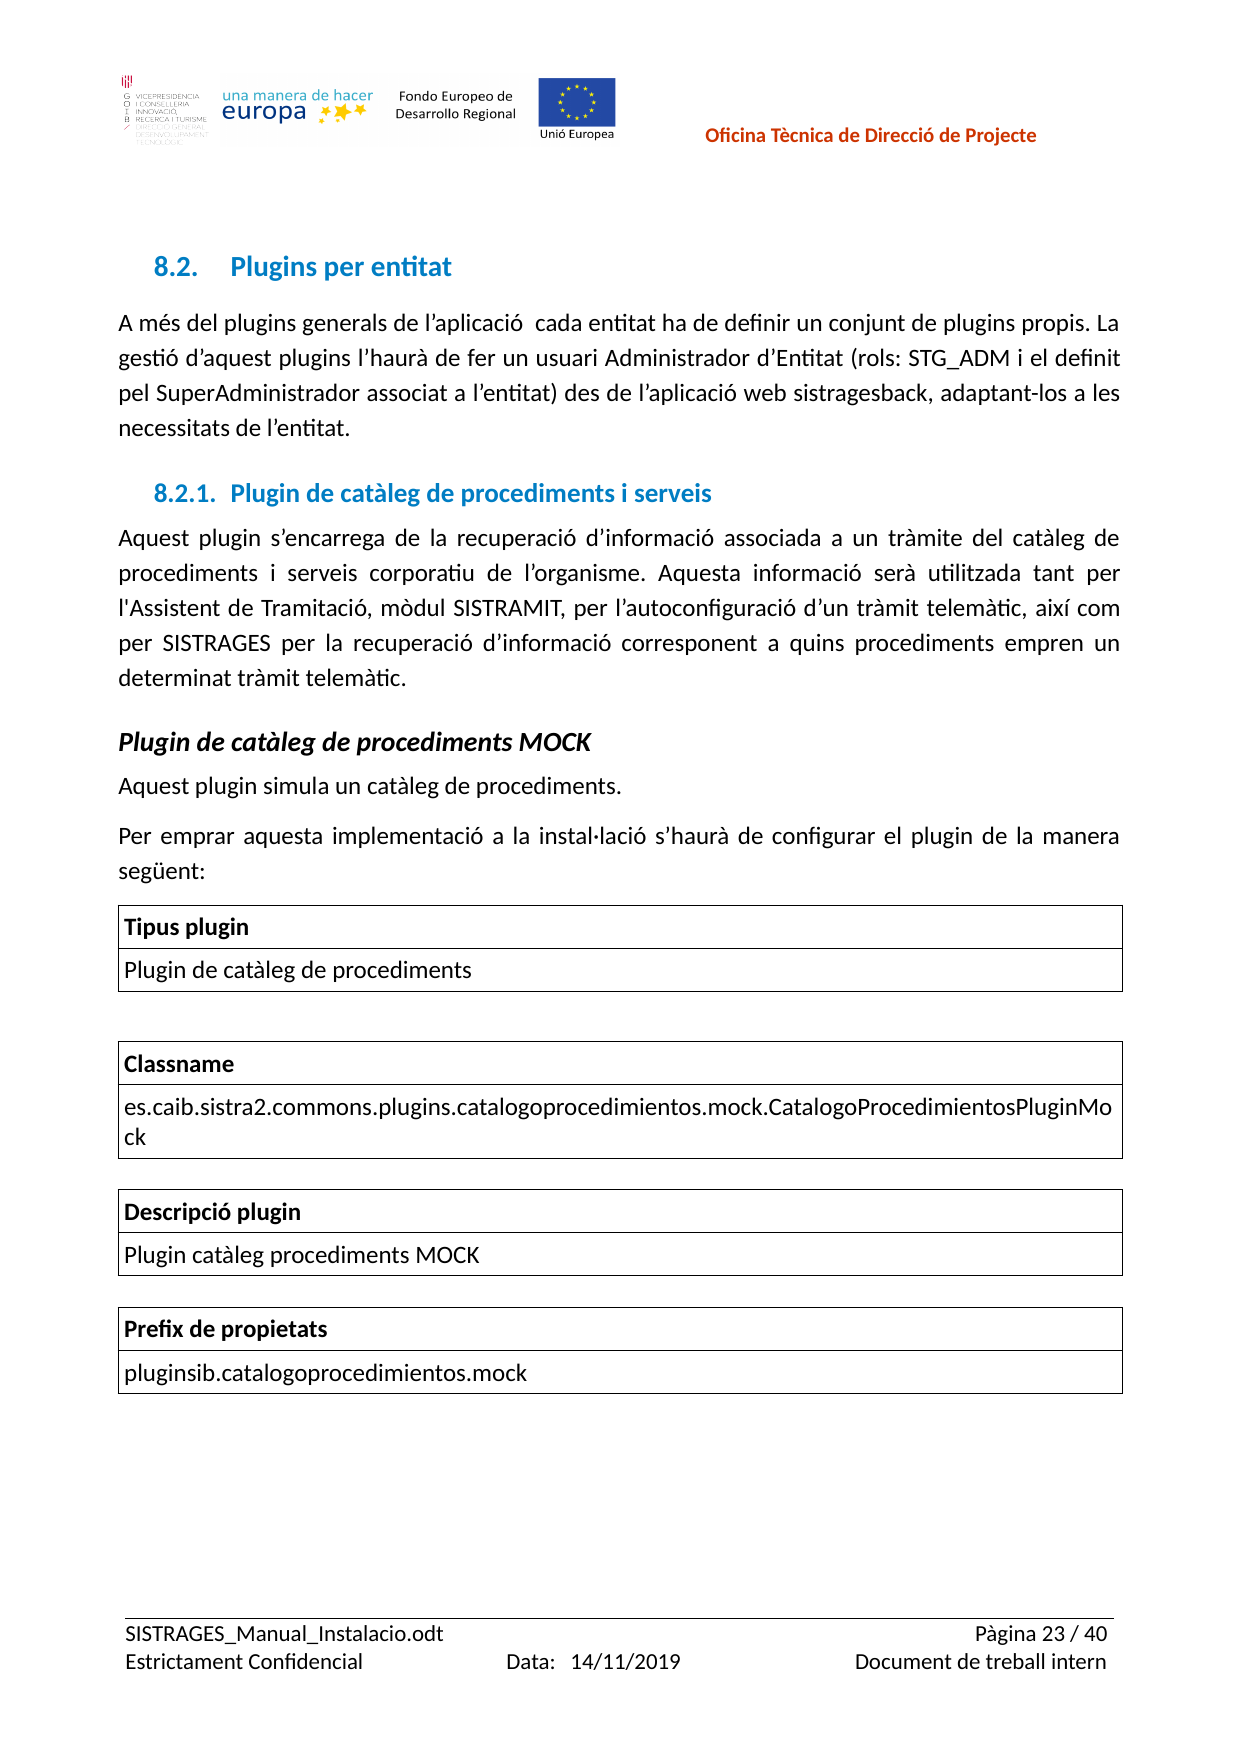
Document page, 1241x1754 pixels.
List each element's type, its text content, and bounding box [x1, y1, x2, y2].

table_header Descripció plugin [119, 1190, 1122, 1232]
table_header Tipus plugin [119, 906, 1122, 947]
subtitle Plugin de catàleg de procediments i serveis [153, 476, 1122, 509]
subtitle Plugins per entitat [153, 248, 1122, 283]
table_cell es.caib.sistra2.commons.plugins.catalogoprocedimientos.mock.CatalogoProcedimientosPluginMock [119, 1085, 1122, 1158]
picture [118, 73, 213, 147]
picture [219, 73, 621, 147]
table_header Classname [119, 1042, 1122, 1084]
text A més del plugins generals de l’aplicació cada entitat ha de definir un conjunt de plugins propis. La gestió d’aquest plugins l’haurà de fer un usuari Administrador d’Entitat (rols: STG_ADM i el definit pel SuperAdministrador associat a l’entitat) des de l’aplicació web sistragesback, adaptant-los a les necessitats de l’entitat. [118, 307, 1122, 443]
table_cell pluginsib.catalogoprocedimientos.mock [119, 1351, 1122, 1393]
table_header Prefix de propietats [119, 1308, 1122, 1350]
text Aquest plugin simula un catàleg de procediments. [118, 770, 1122, 801]
text Aquest plugin s’encarrega de la recuperació d’informació associada a un tràmite del catàleg de procediments i serveis corporatiu de l’organisme. Aquesta informació serà utilitzada tant per l'Assistent de Tramitació, mòdul SISTRAMIT, per l’autoconfiguració d’un tràmit telemàtic, així com per SISTRAGES per la recuperació d’informació corresponent a quins procediments empren un determinat tràmit telemàtic. [118, 522, 1122, 692]
text Per emprar aquesta implementació a la instal·lació s’haurà de configurar el plugin de la manera següent: [118, 820, 1122, 885]
table_cell Plugin catàleg procediments MOCK [119, 1233, 1122, 1275]
table_cell Plugin de catàleg de procediments [119, 949, 1122, 991]
subtitle Plugin de catàleg de procediments MOCK [118, 724, 1122, 758]
